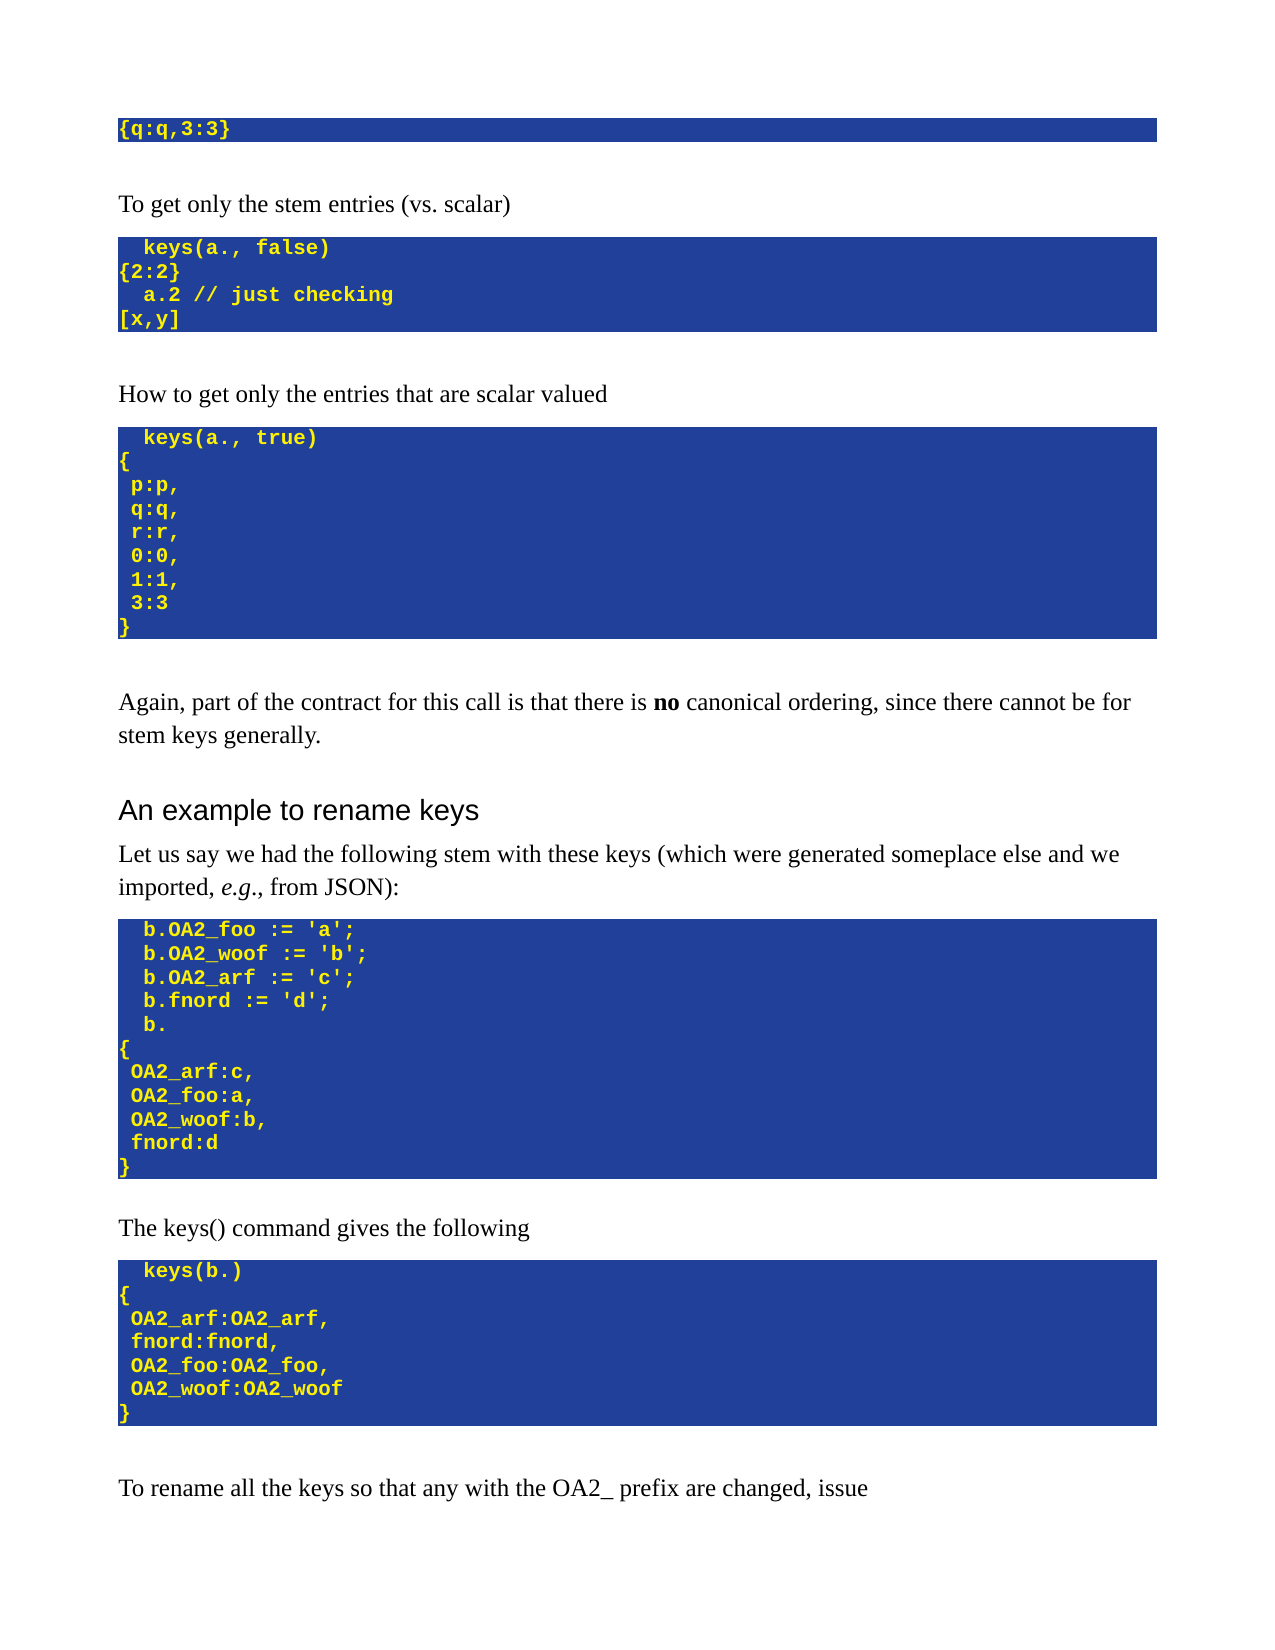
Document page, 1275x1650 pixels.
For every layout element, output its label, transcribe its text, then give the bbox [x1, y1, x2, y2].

text OA2_arf:OA2_arf, [118, 1307, 1157, 1331]
text Let us say we had the following stem with these keys (which were generated someplace else and we imported, e.g., from JSON): [118, 839, 1157, 901]
text To rename all the keys so that any with the OA2_ prefix are changed, issue [118, 1473, 1157, 1502]
text The keys() command gives the following [118, 1179, 1157, 1241]
text 1:1, [118, 569, 1157, 592]
text } [118, 616, 1157, 639]
text } [118, 1402, 1157, 1426]
text b.OA2_foo := 'a'; [118, 919, 1157, 943]
text OA2_woof:OA2_woof [118, 1378, 1157, 1402]
text { [118, 1284, 1157, 1307]
text b. [118, 1014, 1157, 1038]
text p:p, [118, 474, 1157, 498]
text b.OA2_arf := 'c'; [118, 967, 1157, 990]
text keys(b.) [118, 1260, 1157, 1284]
text keys(a., true) [118, 427, 1157, 450]
text [x,y] [118, 308, 1157, 332]
text q:q, [118, 498, 1157, 521]
text {2:2} [118, 261, 1157, 284]
text OA2_arf:c, [118, 1061, 1157, 1085]
text OA2_foo:OA2_foo, [118, 1355, 1157, 1378]
text fnord:d [118, 1132, 1157, 1156]
text OA2_woof:b, [118, 1109, 1157, 1132]
text To get only the stem entries (vs. scalar) [118, 189, 1157, 218]
text {q:q,3:3} [118, 118, 1157, 142]
text { [118, 1038, 1157, 1061]
text OA2_foo:a, [118, 1085, 1157, 1109]
text } [118, 1156, 1157, 1179]
text 0:0, [118, 545, 1157, 569]
text How to get only the entries that are scalar valued [118, 379, 1157, 408]
text fnord:fnord, [118, 1331, 1157, 1355]
text b.fnord := 'd'; [118, 990, 1157, 1014]
text Again, part of the contract for this call is that there is no canonical ordering, since there cannot be for stem keys generally. [118, 687, 1157, 749]
text a.2 // just checking [118, 284, 1157, 308]
subtitle An example to rename keys [118, 793, 1157, 826]
text r:r, [118, 521, 1157, 545]
text keys(a., false) [118, 237, 1157, 261]
text 3:3 [118, 592, 1157, 616]
text b.OA2_woof := 'b'; [118, 943, 1157, 967]
text { [118, 450, 1157, 474]
